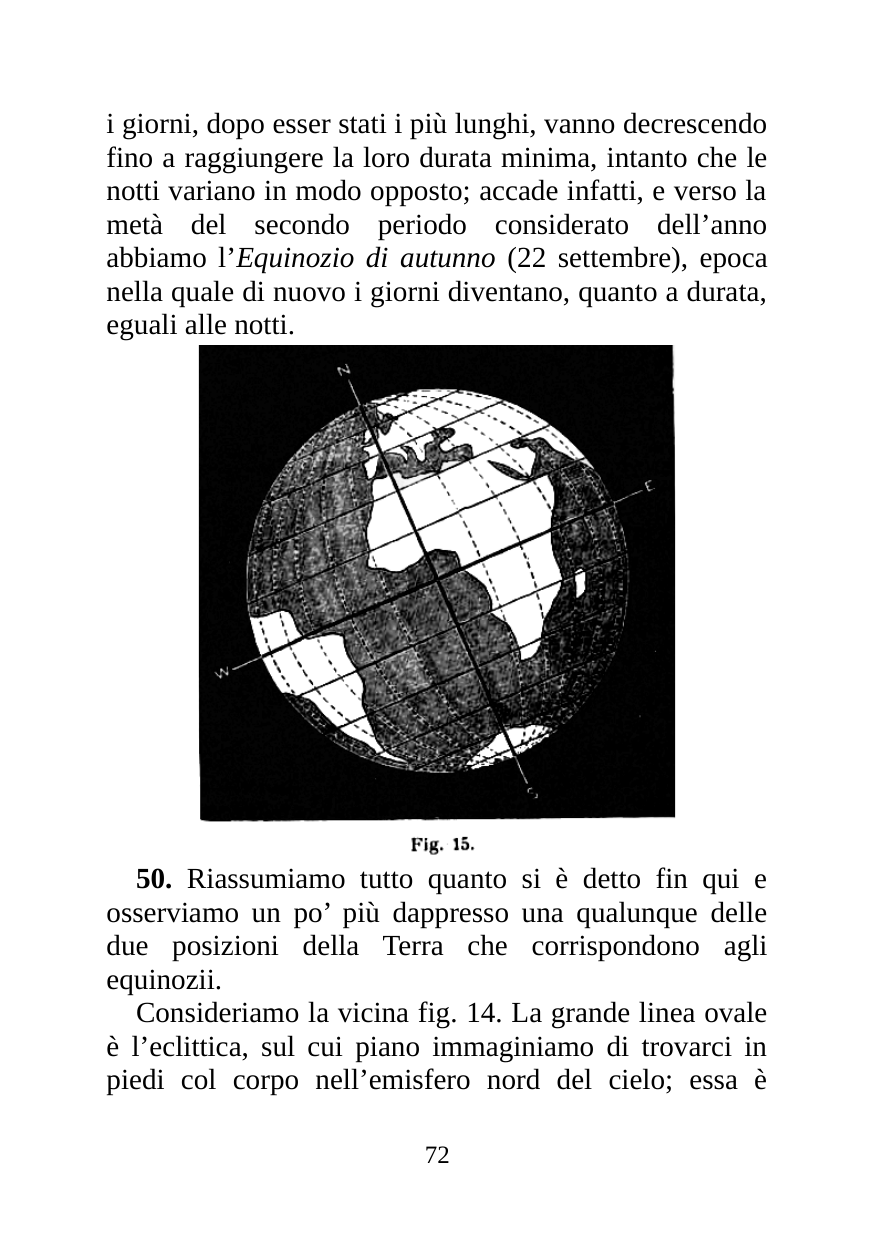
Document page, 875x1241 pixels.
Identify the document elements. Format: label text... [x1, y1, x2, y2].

text i giorni, dopo esser stati i più lunghi, vanno decrescendo fino a raggiungere la loro durata minima, intanto che le notti variano in modo opposto; accade infatti, e verso la metà del secondo periodo considerato dell’anno abbiamo l’Equinozio di autunno (22 settembre), epoca nella quale di nuovo i giorni diventano, quanto a durata, eguali alle notti. [106, 106, 768, 341]
text Consideriamo la vicina fig. 14. La grande linea ovale è l’eclittica, sul cui piano immaginiamo di trovarci in piedi col corpo nell’emisfero nord del cielo; essa è [106, 995, 768, 1096]
picture [198, 345, 675, 858]
text 50. Riassumiamo tutto quanto si è detto fin qui e osserviamo un po’ più dappresso una qualunque delle due posizioni della Terra che corrispondono agli equinozii. [106, 858, 768, 995]
